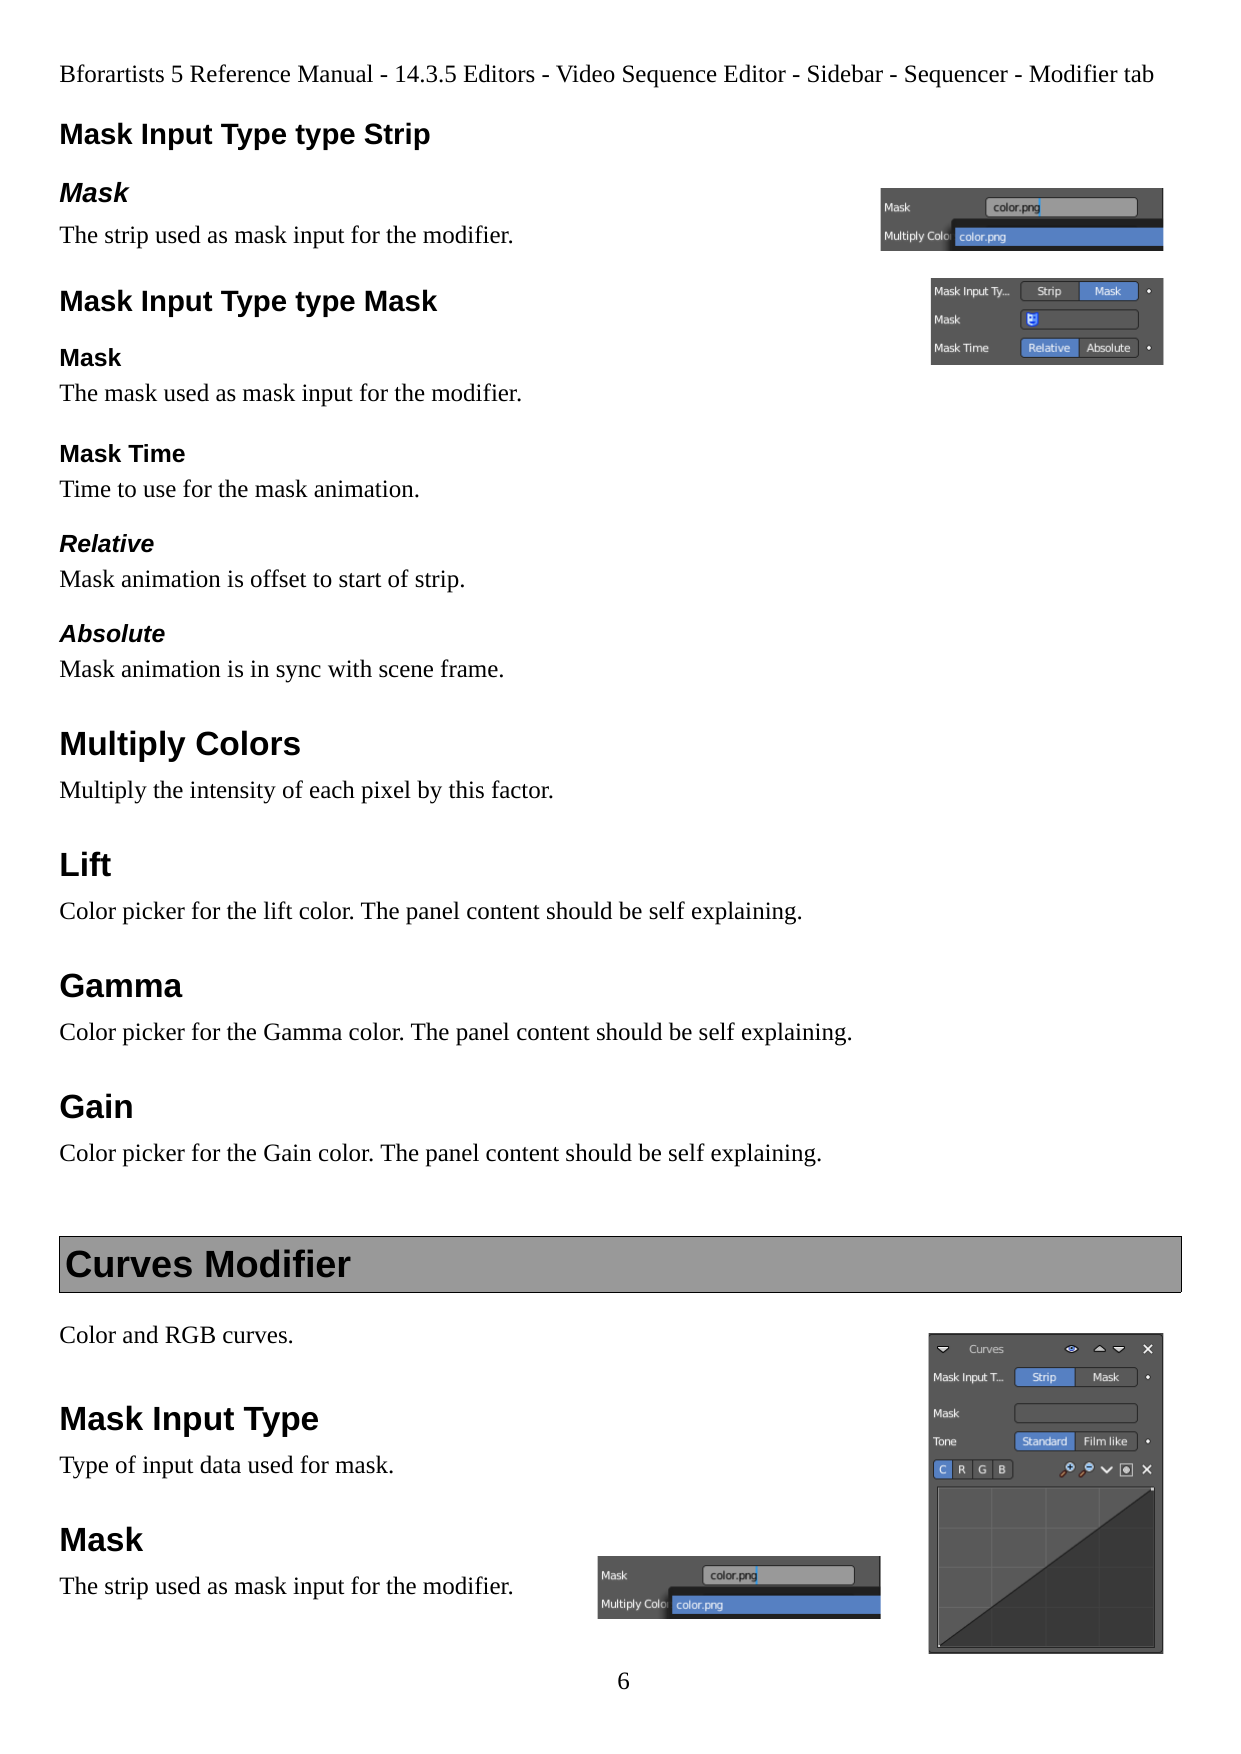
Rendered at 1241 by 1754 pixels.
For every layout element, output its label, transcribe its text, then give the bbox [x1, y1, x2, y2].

subtitle [1164, 1399, 1181, 1437]
subtitle [1164, 284, 1181, 318]
text The strip used as mask input for the modifier. [59, 1571, 597, 1600]
picture [928, 1333, 1164, 1654]
text Color picker for the Gamma color. The panel content should be self explaining. [59, 1017, 1181, 1046]
text The mask used as mask input for the modifier. [59, 378, 1181, 406]
text Multiply the intensity of each pixel by this factor. [59, 775, 1181, 804]
subtitle Mask [59, 1520, 928, 1558]
subtitle Relative [59, 529, 1181, 558]
text Mask animation is offset to start of strip. [59, 564, 1181, 593]
text The strip used as mask input for the modifier. [59, 220, 880, 249]
text Color picker for the lift color. The panel content should be self explaining. [59, 896, 1181, 925]
text Color picker for the Gain color. The panel content should be self explaining. [59, 1138, 1181, 1167]
subtitle Multiply Colors [59, 724, 1181, 763]
subtitle Gain [59, 1087, 1181, 1126]
subtitle [1164, 1520, 1181, 1558]
table_header Curves Modifier [60, 1237, 1181, 1292]
subtitle Gamma [59, 966, 1181, 1005]
text Type of input data used for mask. [59, 1450, 928, 1479]
text [881, 1571, 928, 1600]
subtitle Mask [59, 176, 1181, 208]
subtitle Mask Input Type [59, 1399, 928, 1437]
subtitle Absolute [59, 619, 1181, 648]
picture [930, 278, 1164, 365]
subtitle Mask Input Type type Mask [59, 284, 930, 318]
text Mask animation is in sync with scene frame. [59, 654, 1181, 683]
subtitle Lift [59, 845, 1181, 884]
picture [597, 1556, 881, 1619]
picture [880, 188, 1164, 251]
text Time to use for the mask animation. [59, 474, 1181, 503]
text Color and RGB curves. [59, 1321, 1181, 1349]
subtitle Mask Time [59, 439, 1181, 468]
subtitle Mask Input Type type Strip [59, 117, 1181, 151]
subtitle Mask [59, 343, 1181, 371]
